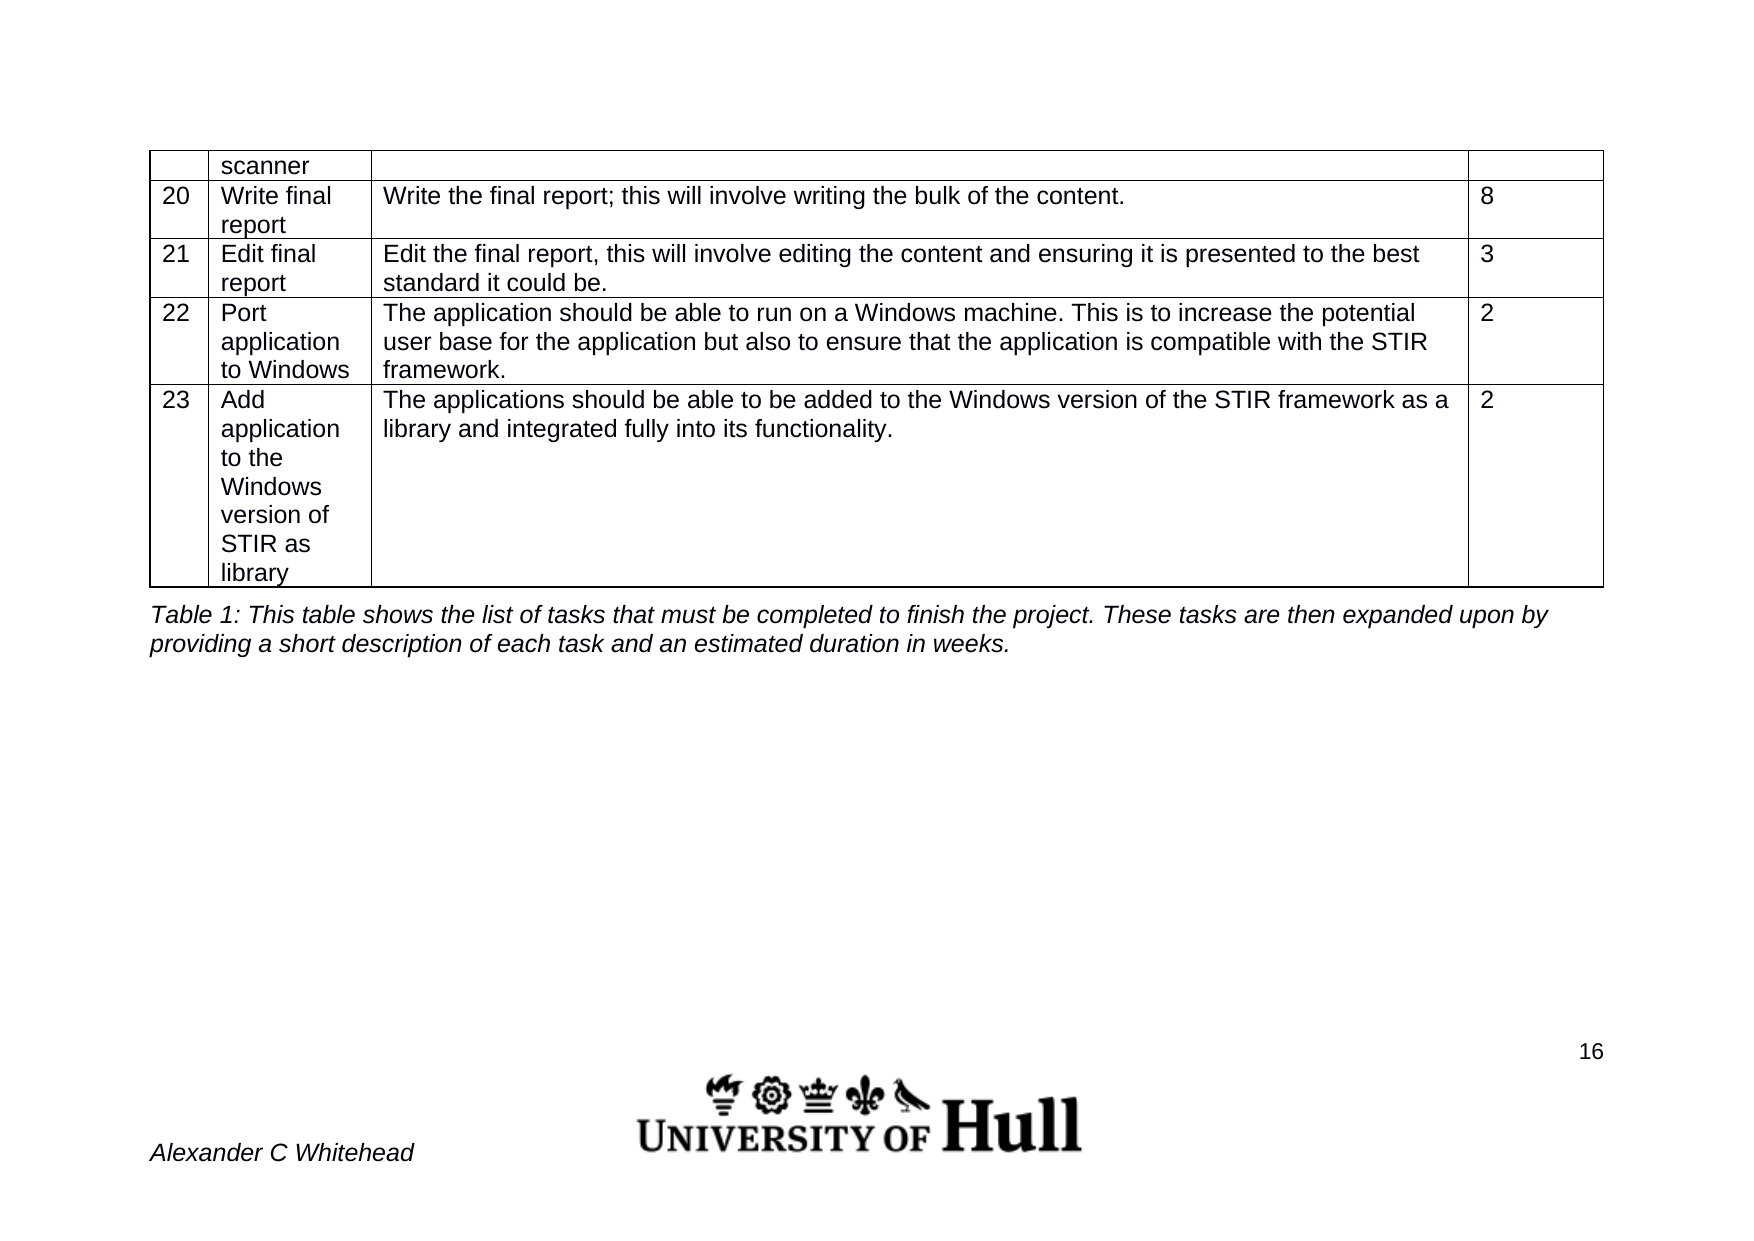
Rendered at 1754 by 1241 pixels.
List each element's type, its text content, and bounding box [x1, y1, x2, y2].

picture [630, 1064, 1091, 1162]
table_cell 21 [151, 239, 208, 297]
table_cell 3 [1469, 239, 1603, 297]
table_cell Edit the final report, this will involve editing the content and ensuring it is presented to the best standard it could be. [372, 239, 1468, 297]
table_cell scanner [209, 151, 371, 180]
table_cell 22 [151, 298, 208, 384]
table_cell 2 [1469, 385, 1603, 586]
table_cell Edit final report [209, 239, 371, 297]
table_cell Write final report [209, 181, 371, 238]
text Table 1: This table shows the list of tasks that must be completed to finish the project. These tasks are then expanded upon by providing a short description of each task and an estimated duration in weeks. [150, 600, 1604, 657]
table_cell Add application to the Windows version of STIR as library [209, 385, 371, 586]
table_cell 8 [1469, 181, 1603, 238]
table_cell 2 [1469, 298, 1603, 384]
table_cell [372, 151, 1468, 180]
table_cell [1469, 151, 1603, 180]
table_cell Write the final report; this will involve writing the bulk of the content. [372, 181, 1468, 238]
table_cell The application should be able to run on a Windows machine. This is to increase the potential user base for the application but also to ensure that the application is compatible with the STIR framework. [372, 298, 1468, 384]
table_cell Port application to Windows [209, 298, 371, 384]
table_cell 23 [151, 385, 208, 586]
table_cell 20 [151, 181, 208, 238]
table_cell The applications should be able to be added to the Windows version of the STIR framework as a library and integrated fully into its functionality. [372, 385, 1468, 586]
table_cell [151, 151, 208, 180]
